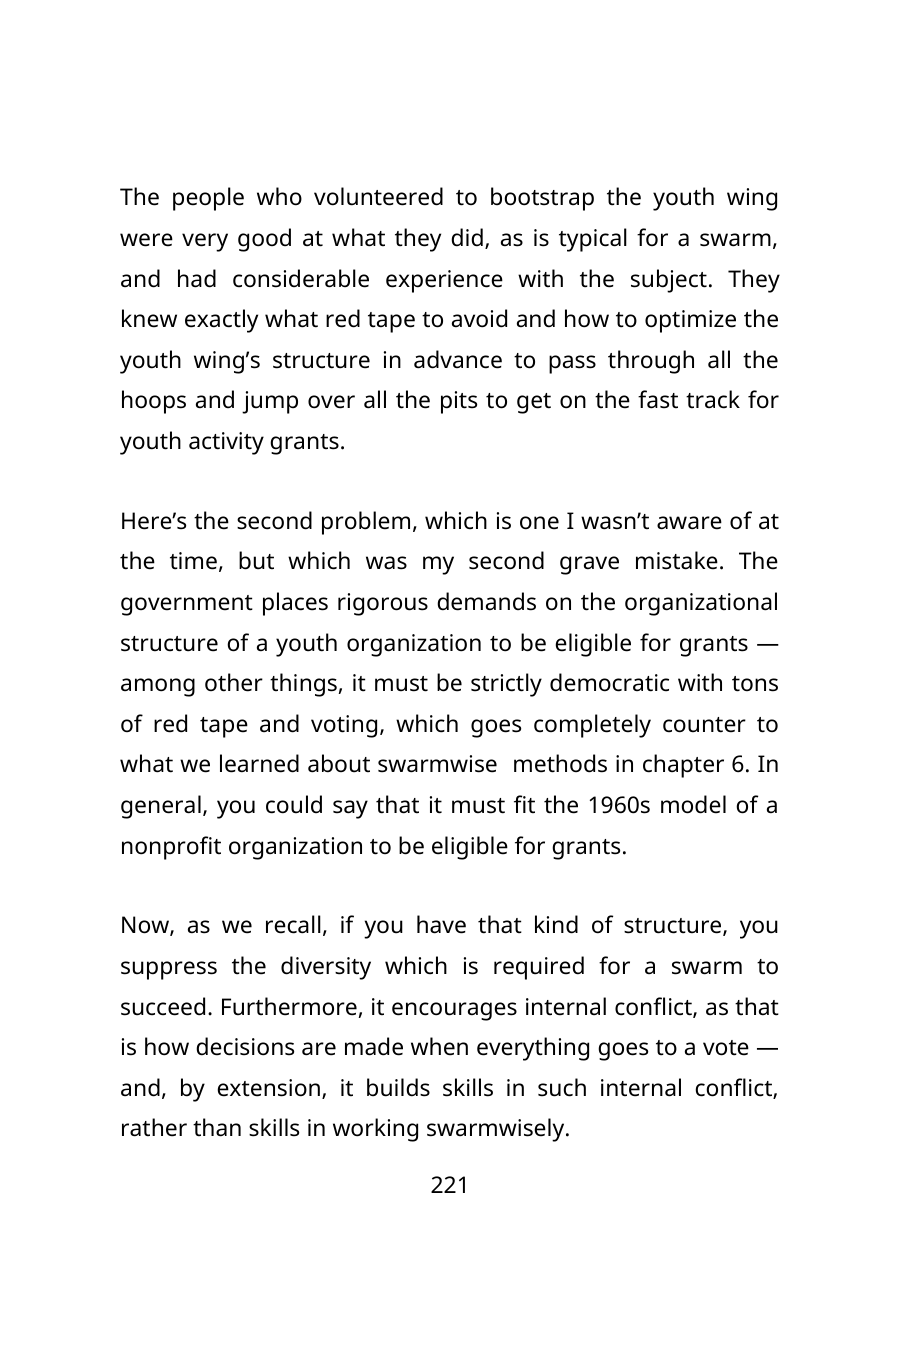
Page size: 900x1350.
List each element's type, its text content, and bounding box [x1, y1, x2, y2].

text Here’s the second problem, which is one I wasn’t aware of at the time, but which was my second grave mistake. The government places rigorous demands on the organizational structure of a youth organization to be eligible for grants — among other things, it must be strictly democratic with tons of red tape and voting, which goes completely counter to what we learned about swarmwise methods in chapter 6. In general, you could say that it must fit the 1960s model of a nonprofit organization to be eligible for grants. [120, 504, 780, 861]
text Now, as we recall, if you have that kind of structure, you suppress the diversity which is required for a swarm to succeed. Furthermore, it encourages internal conflict, as that is how decisions are made when everything goes to a vote — and, by extension, it builds skills in such internal conflict, rather than skills in working swarmwisely. [120, 909, 780, 1143]
text The people who volunteered to bootstrap the youth wing were very good at what they did, as is typical for a swarm, and had considerable experience with the subject. They knew exactly what red tape to avoid and how to optimize the youth wing’s structure in advance to pass through all the hoops and jump over all the pits to get on the fast track for youth activity grants. [120, 181, 780, 456]
